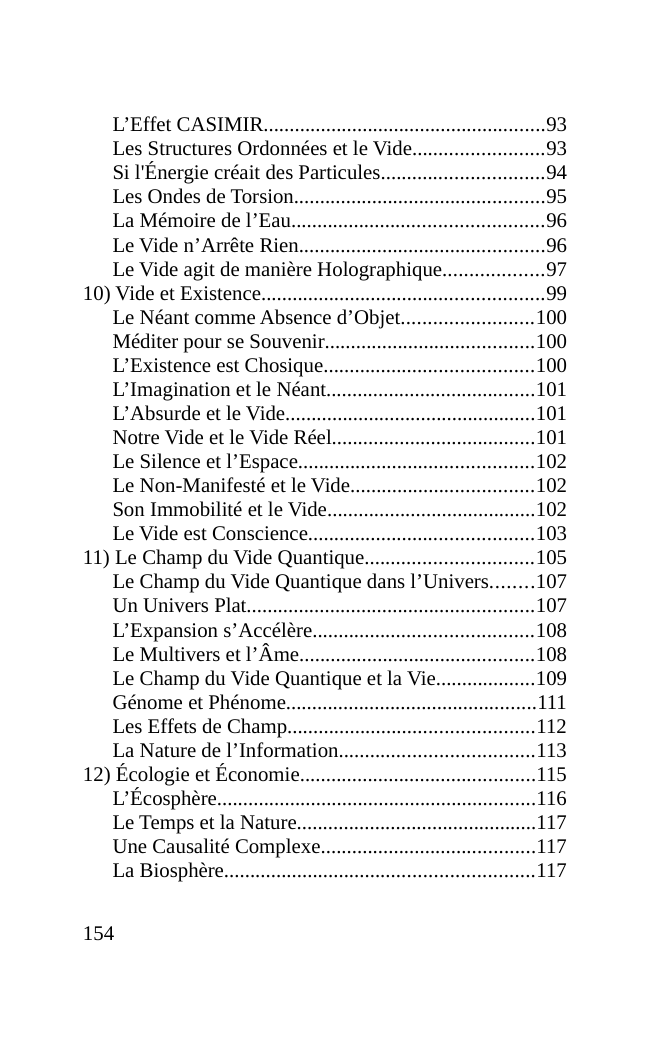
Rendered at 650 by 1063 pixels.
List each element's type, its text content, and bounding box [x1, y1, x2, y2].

text 10) Vide et Existence 99 [83, 281, 567, 305]
text L’Imagination et le Néant 101 [112, 377, 567, 401]
text 12) Écologie et Économie 115 [83, 762, 567, 786]
text Le Vide est Conscience 103 [112, 521, 567, 545]
text L’Absurde et le Vide 101 [112, 401, 567, 425]
text L’Écosphère 116 [112, 786, 567, 810]
text 11) Le Champ du Vide Quantique 105 [83, 545, 567, 569]
text Son Immobilité et le Vide 102 [112, 497, 567, 521]
text Le Champ du Vide Quantique dans l’Univers 107 [112, 569, 567, 593]
text Notre Vide et le Vide Réel 101 [112, 425, 567, 449]
text La Mémoire de l’Eau 96 [112, 208, 567, 232]
text L’Existence est Chosique 100 [112, 353, 567, 377]
text Le Vide agit de manière Holographique 97 [112, 257, 567, 281]
text Le Non-Manifesté et le Vide 102 [112, 473, 567, 497]
text Le Temps et la Nature 117 [112, 810, 567, 834]
text Les Structures Ordonnées et le Vide 93 [112, 136, 567, 160]
text La Biosphère 117 [112, 858, 567, 882]
text Génome et Phénome 111 [112, 690, 567, 714]
text Une Causalité Complexe 117 [112, 834, 567, 858]
text Si l'Énergie créait des Particules 94 [112, 160, 567, 184]
text Le Champ du Vide Quantique et la Vie 109 [112, 666, 567, 690]
text Un Univers Plat 107 [112, 593, 567, 617]
text Le Vide n’Arrête Rien 96 [112, 232, 567, 257]
text Les Effets de Champ 112 [112, 714, 567, 738]
text L’Effet CASIMIR 93 [112, 112, 567, 136]
text Les Ondes de Torsion 95 [112, 184, 567, 208]
text Le Silence et l’Espace 102 [112, 449, 567, 473]
text La Nature de l’Information 113 [112, 738, 567, 762]
text Méditer pour se Souvenir 100 [112, 329, 567, 353]
text Le Néant comme Absence d’Objet 100 [112, 305, 567, 329]
text L’Expansion s’Accélère 108 [112, 617, 567, 642]
text Le Multivers et l’Âme 108 [112, 642, 567, 666]
